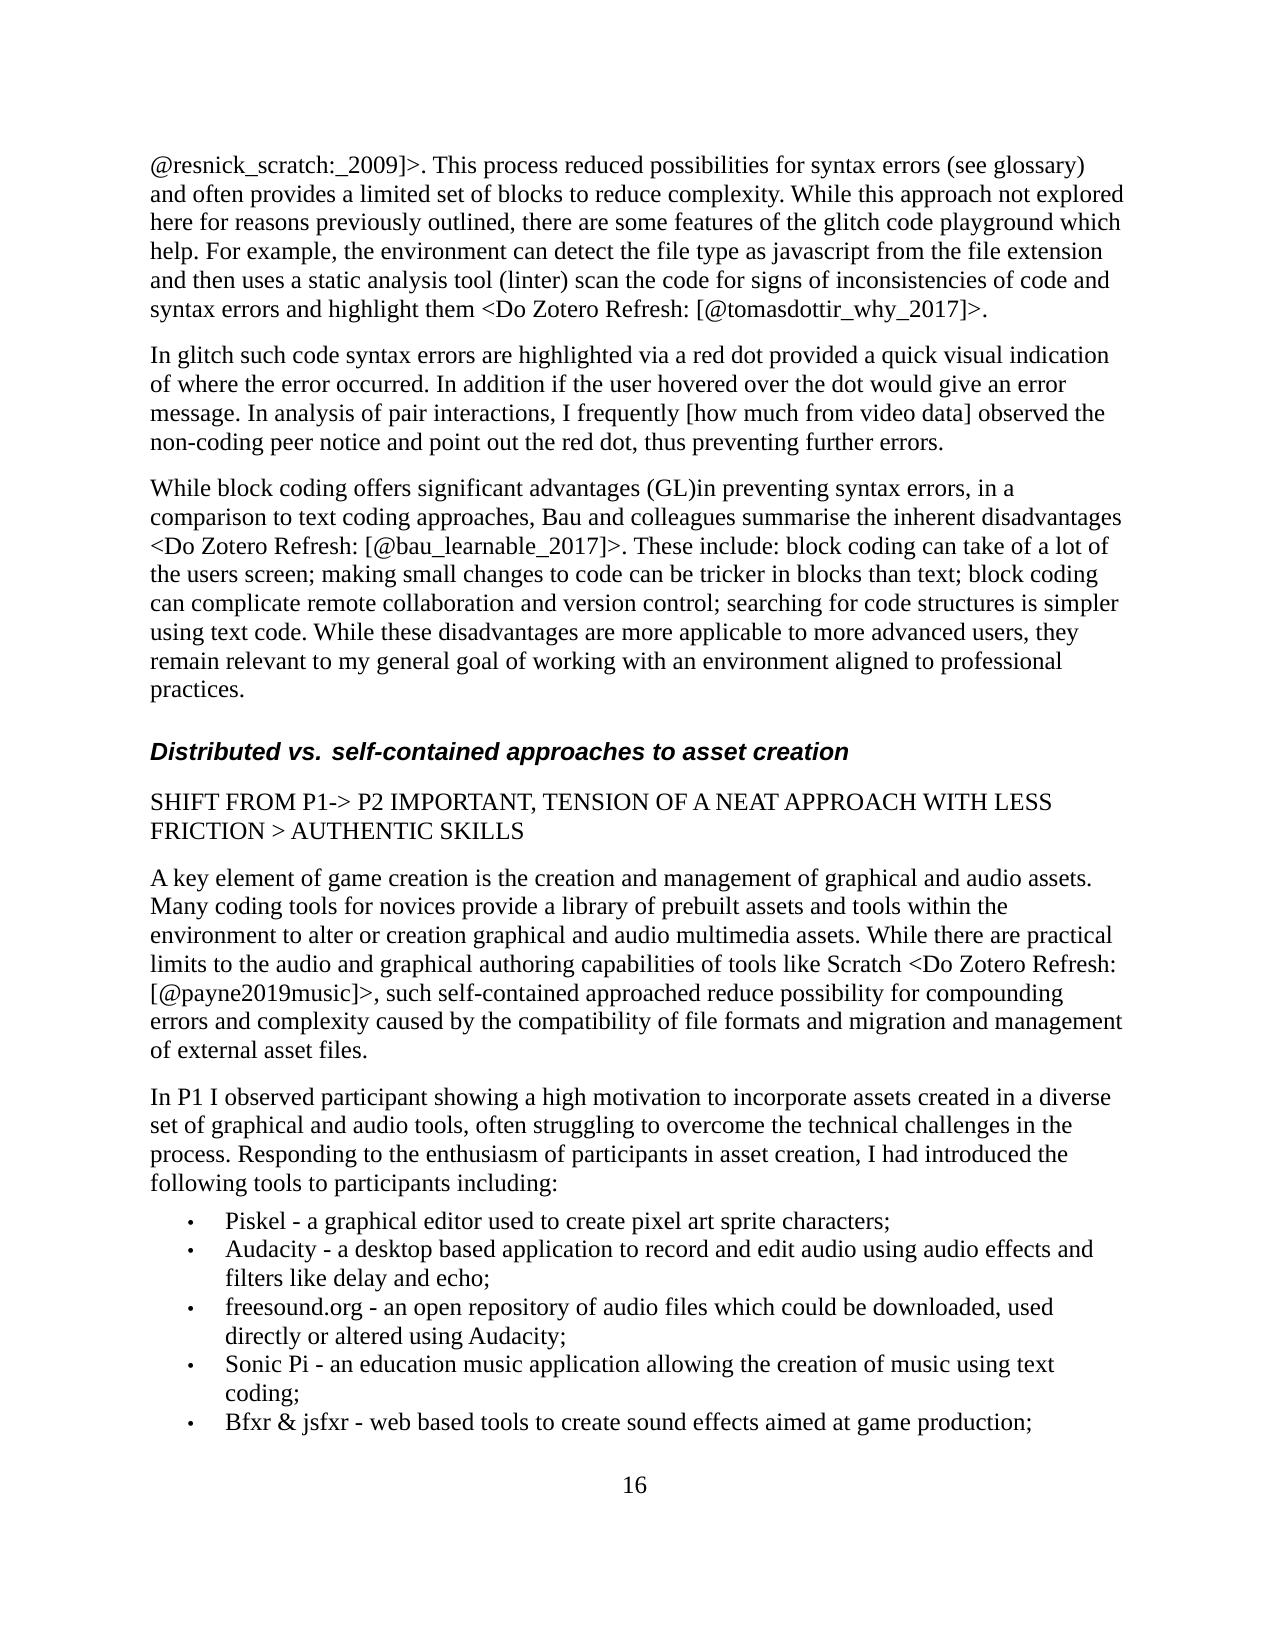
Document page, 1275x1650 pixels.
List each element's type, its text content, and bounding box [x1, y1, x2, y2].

list Piskel - a graphical editor used to create pixel art sprite characters; [187, 1206, 1125, 1234]
list Bfxr & jsfxr - web based tools to create sound effects aimed at game production; [187, 1407, 1125, 1436]
text While block coding offers significant advantages (GL)in preventing syntax errors, in a comparison to text coding approaches, Bau and colleagues summarise the inherent disadvantages <Do Zotero Refresh: [@bau_learnable_2017]>. These include: block coding can take of a lot of the users screen; making small changes to code can be tricker in blocks than text; block coding can complicate remote collaboration and version control; searching for code structures is simpler using text code. While these disadvantages are more applicable to more advanced users, they remain relevant to my general goal of working with an environment aligned to professional practices. [150, 473, 1125, 703]
list freesound.org - an open repository of audio files which could be downloaded, used directly or altered using Audacity; [187, 1292, 1125, 1349]
list Audacity - a desktop based application to record and edit audio using audio effects and filters like delay and echo; [187, 1234, 1125, 1292]
text SHIFT FROM P1-> P2 IMPORTANT, TENSION OF A NEAT APPROACH WITH LESS FRICTION > AUTHENTIC SKILLS [150, 787, 1125, 845]
subtitle Distributed vs. self-contained approaches to asset creation [150, 737, 1125, 766]
text In glitch such code syntax errors are highlighted via a red dot provided a quick visual indication of where the error occurred. In addition if the user hovered over the dot would give an error message. In analysis of pair interactions, I frequently [how much from video data] observed the non-coding peer notice and point out the red dot, thus preventing further errors. [150, 340, 1125, 455]
list Sonic Pi - an education music application allowing the creation of music using text coding; [187, 1349, 1125, 1407]
text A key element of game creation is the creation and management of graphical and audio assets. Many coding tools for novices provide a library of prebuilt assets and tools within the environment to alter or creation graphical and audio multimedia assets. While there are practical limits to the audio and graphical authoring capabilities of tools like Scratch <Do Zotero Refresh: [@payne2019music]>, such self-contained approached reduce possibility for compounding errors and complexity caused by the compatibility of file formats and migration and management of external asset files. [150, 863, 1125, 1064]
text @resnick_scratch:_2009]>. This process reduced possibilities for syntax errors (see glossary) and often provides a limited set of blocks to reduce complexity. While this approach not explored here for reasons previously outlined, there are some features of the glitch code playground which help. For example, the environment can detect the file type as javascript from the file extension and then uses a static analysis tool (linter) scan the code for signs of inconsistencies of code and syntax errors and highlight them <Do Zotero Refresh: [@tomasdottir_why_2017]>. [150, 150, 1125, 322]
text In P1 I observed participant showing a high motivation to incorporate assets created in a diverse set of graphical and audio tools, often struggling to overcome the technical challenges in the process. Responding to the enthusiasm of participants in asset creation, I had introduced the following tools to participants including: [150, 1082, 1125, 1197]
